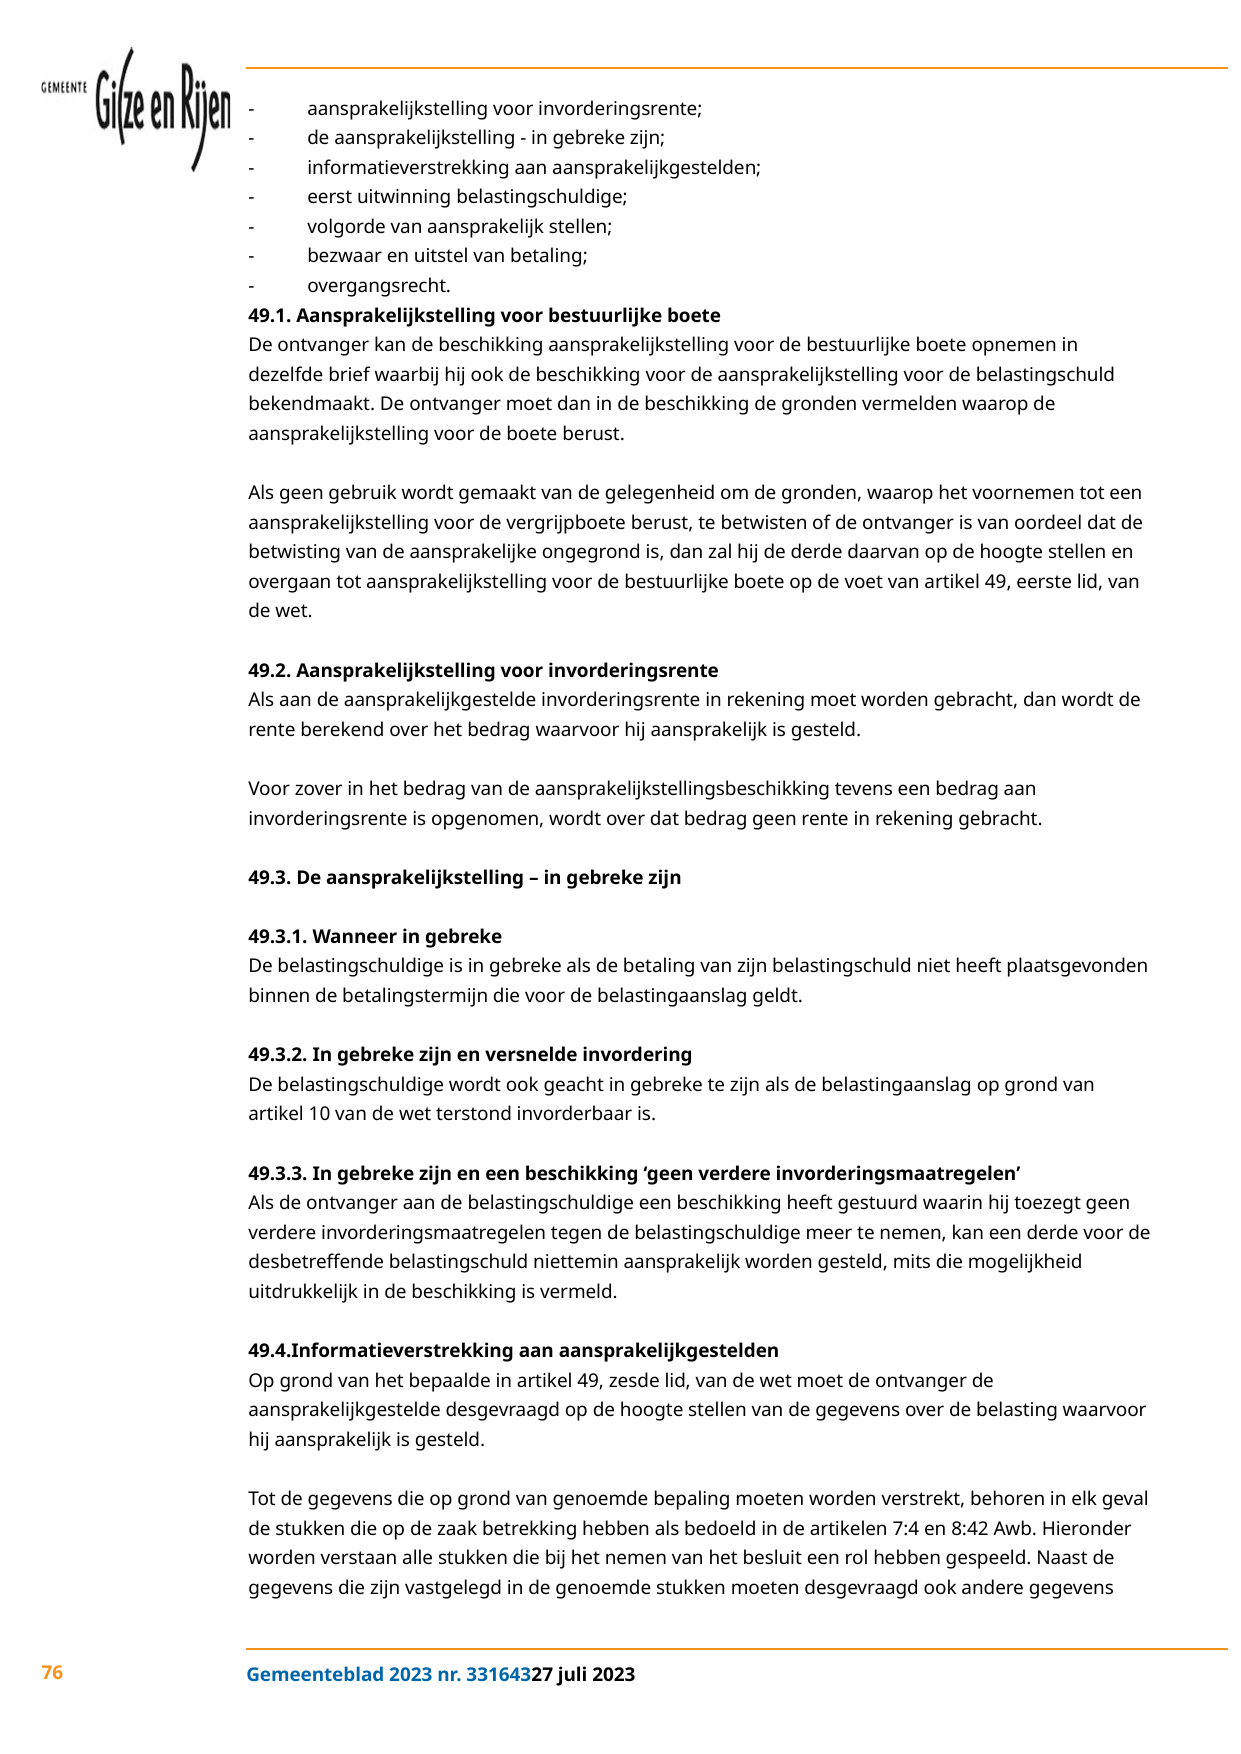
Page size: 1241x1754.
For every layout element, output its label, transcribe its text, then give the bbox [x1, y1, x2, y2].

text De belastingschuldige wordt ook geacht in gebreke te zijn als de belastingaanslag op grond van artikel 10 van de wet terstond invorderbaar is. [248, 1071, 1152, 1126]
text De ontvanger kan de beschikking aansprakelijkstelling voor de bestuurlijke boete opnemen in dezelfde brief waarbij hij ook de beschikking voor de aansprakelijkstelling voor de belastingschuld bekendmaakt. De ontvanger moet dan in de beschikking de gronden vermelden waarop de aansprakelijkstelling voor de boete berust. [248, 331, 1152, 446]
list informatieverstrekking aan aansprakelijkgestelden; [248, 154, 1152, 180]
text 49.3.2. In gebreke zijn en versnelde invordering [248, 1041, 1152, 1067]
text Voor zover in het bedrag van de aansprakelijkstellingsbeschikking tevens een bedrag aan invorderingsrente is opgenomen, wordt over dat bedrag geen rente in rekening gebracht. [248, 775, 1152, 831]
text 49.1. Aansprakelijkstelling voor bestuurlijke boete [248, 302, 1152, 328]
list de aansprakelijkstelling - in gebreke zijn; [248, 124, 1152, 150]
text Als geen gebruik wordt gemaakt van de gelegenheid om de gronden, waarop het voornemen tot een aansprakelijkstelling voor de vergrijpboete berust, te betwisten of de ontvanger is van oordeel dat de betwisting van de aansprakelijke ongegrond is, dan zal hij de derde daarvan op de hoogte stellen en overgaan tot aansprakelijkstelling voor de bestuurlijke boete op de voet van artikel 49, eerste lid, van de wet. [248, 479, 1152, 623]
text 49.2. Aansprakelijkstelling voor invorderingsrente [248, 657, 1152, 683]
list overgangsrecht. [248, 272, 1152, 298]
list aansprakelijkstelling voor invorderingsrente; [248, 95, 1152, 121]
list eerst uitwinning belastingschuldige; [248, 183, 1152, 209]
text Op grond van het bepaalde in artikel 49, zesde lid, van de wet moet de ontvanger de aansprakelijkgestelde desgevraagd op de hoogte stellen van de gegevens over de belasting waarvoor hij aansprakelijk is gesteld. [248, 1367, 1152, 1452]
text De belastingschuldige is in gebreke als de betaling van zijn belastingschuld niet heeft plaatsgevonden binnen de betalingstermijn die voor de belastingaanslag geldt. [248, 953, 1152, 1008]
text 49.3.1. Wanneer in gebreke [248, 923, 1152, 949]
text 49.3. De aansprakelijkstelling – in gebreke zijn [248, 864, 1152, 890]
text Als aan de aansprakelijkgestelde invorderingsrente in rekening moet worden gebracht, dan wordt de rente berekend over het bedrag waarvoor hij aansprakelijk is gesteld. [248, 686, 1152, 742]
list bezwaar en uitstel van betaling; [248, 243, 1152, 268]
text Tot de gegevens die op grond van genoemde bepaling moeten worden verstrekt, behoren in elk geval de stukken die op de zaak betrekking hebben als bedoeld in de artikelen 7:4 en 8:42 Awb. Hieronder worden verstaan alle stukken die bij het nemen van het besluit een rol hebben gespeeld. Naast de gegevens die zijn vastgelegd in de genoemde stukken moeten desgevraagd ook andere gegevens [248, 1485, 1152, 1600]
picture [41, 47, 231, 172]
text 49.4.Informatieverstrekking aan aansprakelijkgestelden [248, 1337, 1152, 1363]
text Als de ontvanger aan de belastingschuldige een beschikking heeft gestuurd waarin hij toezegt geen verdere invorderingsmaatregelen tegen de belastingschuldige meer te nemen, kan een derde voor de desbetreffende belastingschuld niettemin aansprakelijk worden gesteld, mits die mogelijkheid uitdrukkelijk in de beschikking is vermeld. [248, 1189, 1152, 1304]
text 49.3.3. In gebreke zijn en een beschikking ‘geen verdere invorderingsmaatregelen’ [248, 1160, 1152, 1186]
list volgorde van aansprakelijk stellen; [248, 213, 1152, 239]
